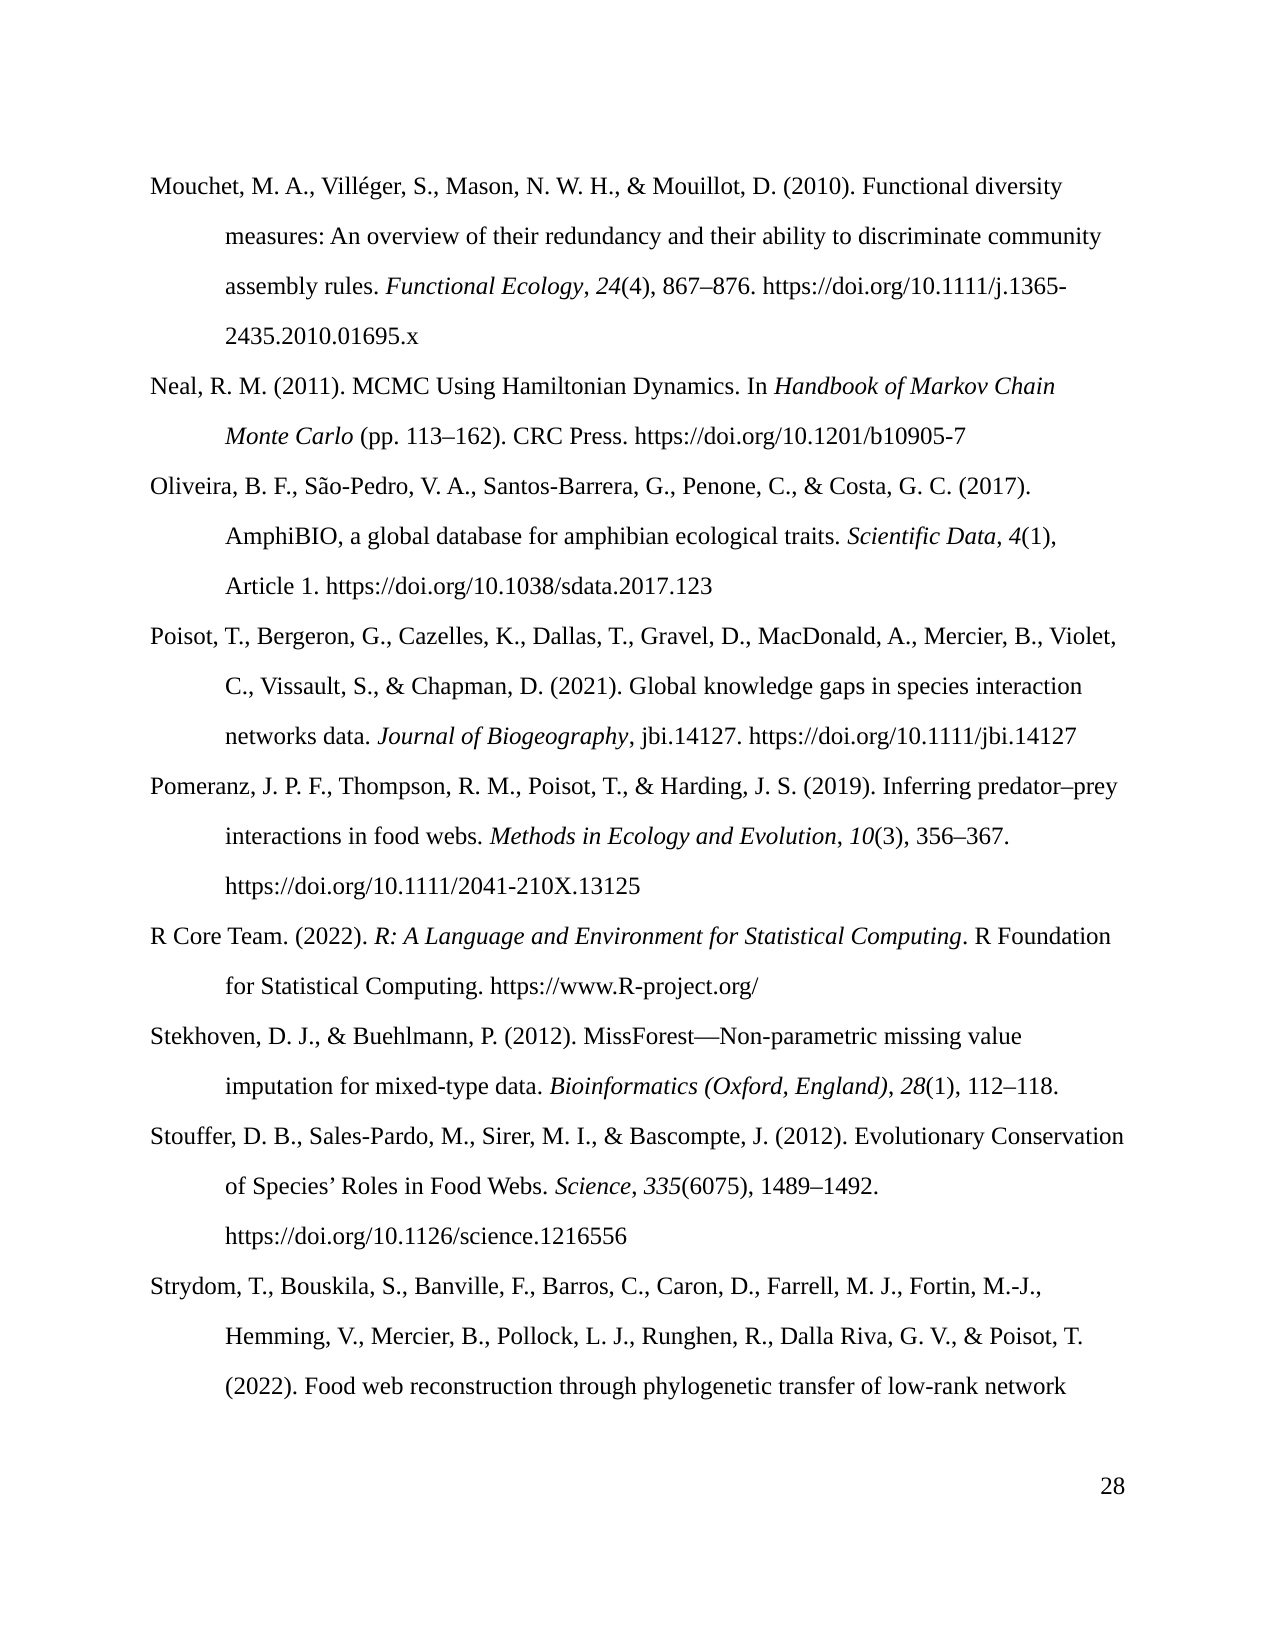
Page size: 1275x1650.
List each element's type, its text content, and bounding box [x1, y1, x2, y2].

text Neal, R. M. (2011). MCMC Using Hamiltonian Dynamics. In Handbook of Markov Chain Monte Carlo (pp. 113–162). CRC Press. https://doi.org/10.1201/b10905-7 [150, 350, 1125, 450]
text Stekhoven, D. J., & Buehlmann, P. (2012). MissForest—Non-parametric missing value imputation for mixed-type data. Bioinformatics (Oxford, England), 28(1), 112–118. [150, 1000, 1125, 1100]
text Strydom, T., Bouskila, S., Banville, F., Barros, C., Caron, D., Farrell, M. J., Fortin, M.-J., Hemming, V., Mercier, B., Pollock, L. J., Runghen, R., Dalla Riva, G. V., & Poisot, T. (2022). Food web reconstruction through phylogenetic transfer of low-rank network [150, 1250, 1125, 1400]
text R Core Team. (2022). R: A Language and Environment for Statistical Computing. R Foundation for Statistical Computing. https://www.R-project.org/ [150, 900, 1125, 1000]
text Pomeranz, J. P. F., Thompson, R. M., Poisot, T., & Harding, J. S. (2019). Inferring predator–prey interactions in food webs. Methods in Ecology and Evolution, 10(3), 356–367. https://doi.org/10.1111/2041-210X.13125 [150, 750, 1125, 900]
text Oliveira, B. F., São-Pedro, V. A., Santos-Barrera, G., Penone, C., & Costa, G. C. (2017). AmphiBIO, a global database for amphibian ecological traits. Scientific Data, 4(1), Article 1. https://doi.org/10.1038/sdata.2017.123 [150, 450, 1125, 600]
text Poisot, T., Bergeron, G., Cazelles, K., Dallas, T., Gravel, D., MacDonald, A., Mercier, B., Violet, C., Vissault, S., & Chapman, D. (2021). Global knowledge gaps in species interaction networks data. Journal of Biogeography, jbi.14127. https://doi.org/10.1111/jbi.14127 [150, 600, 1125, 750]
text Stouffer, D. B., Sales-Pardo, M., Sirer, M. I., & Bascompte, J. (2012). Evolutionary Conservation of Species’ Roles in Food Webs. Science, 335(6075), 1489–1492. https://doi.org/10.1126/science.1216556 [150, 1100, 1125, 1250]
text Mouchet, M. A., Villéger, S., Mason, N. W. H., & Mouillot, D. (2010). Functional diversity measures: An overview of their redundancy and their ability to discriminate community assembly rules. Functional Ecology, 24(4), 867–876. https://doi.org/10.1111/j.1365-2435.2010.01695.x [150, 150, 1125, 350]
